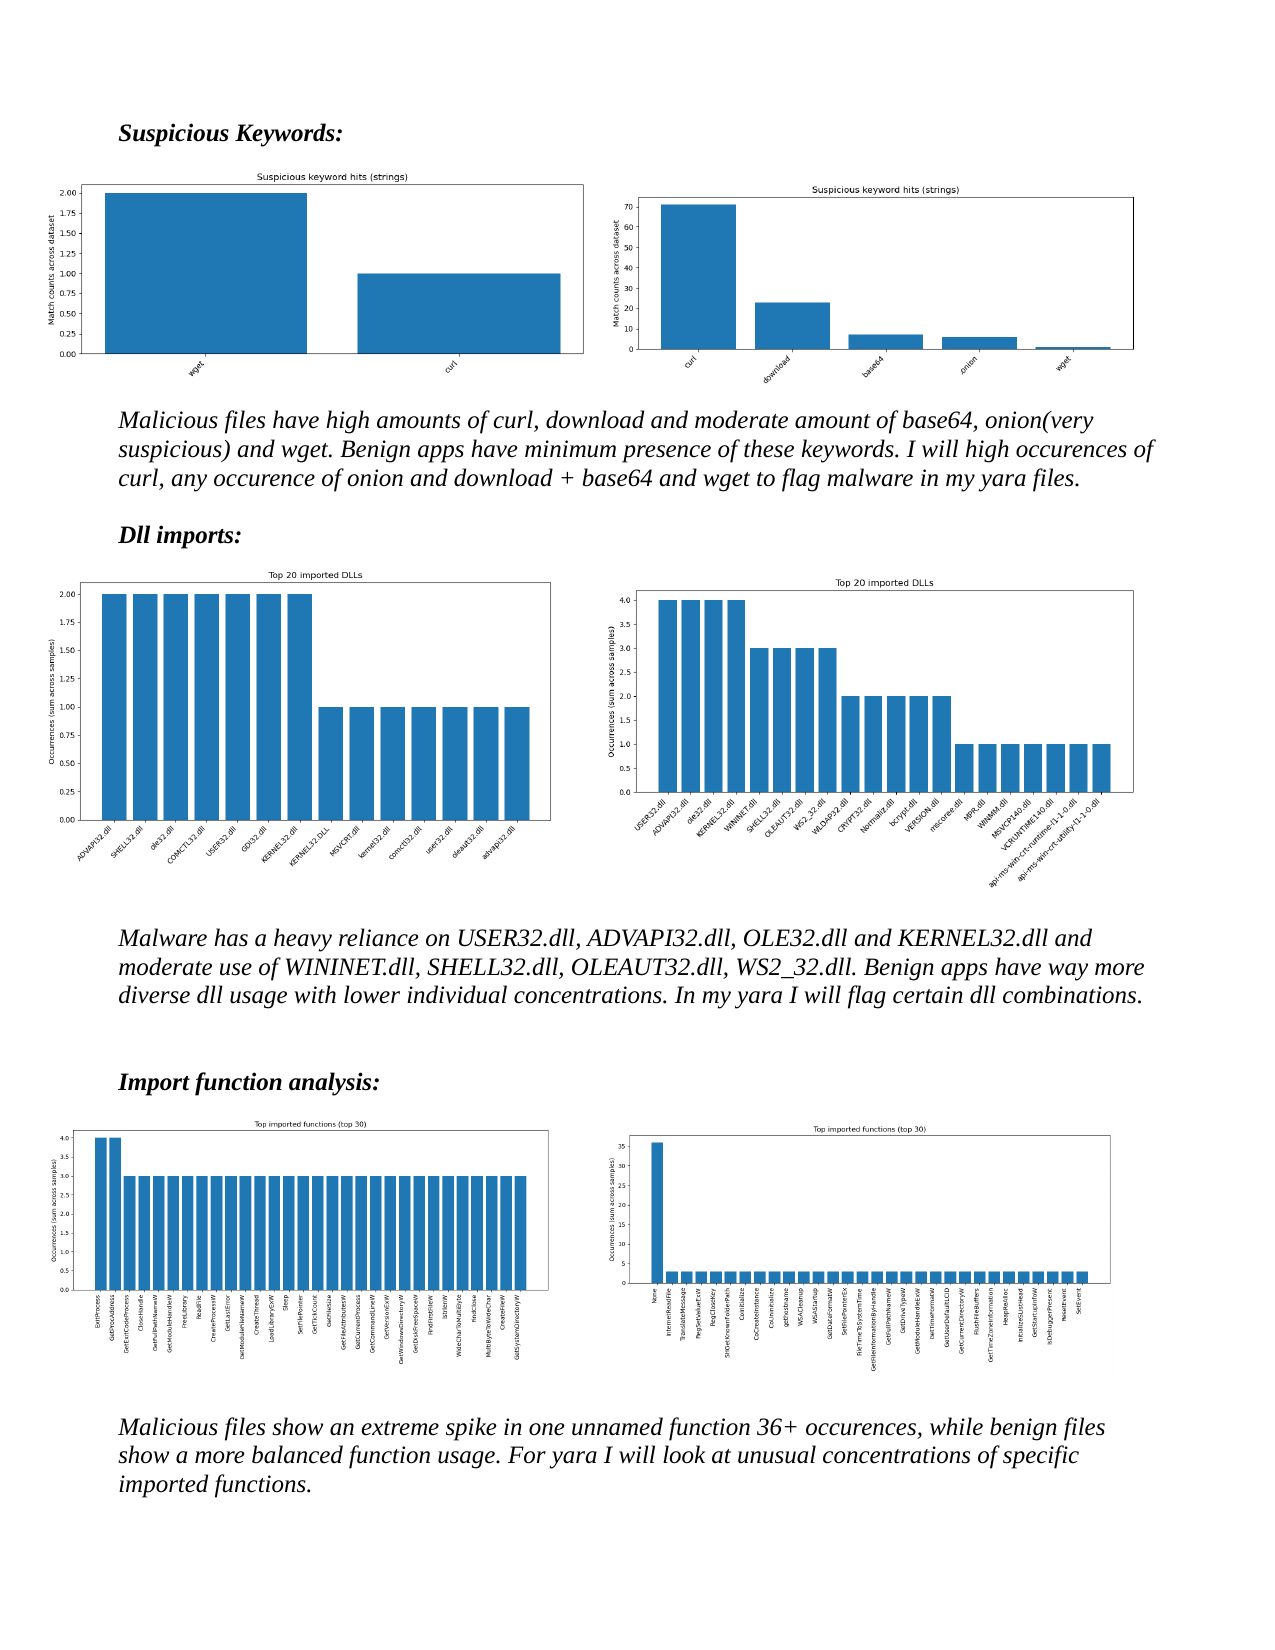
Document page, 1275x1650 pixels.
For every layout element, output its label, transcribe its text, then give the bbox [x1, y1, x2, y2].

picture [605, 178, 1141, 393]
text Malicious files show an extreme spike in one unnamed function 36+ occurences, while benign files show a more balanced function usage. For yara I will look at unusual concentrations of specific imported functions. [118, 1412, 1157, 1498]
text Suspicious Keywords: [118, 118, 1157, 147]
picture [40, 166, 591, 386]
text Malware has a heavy reliance on USER32.dll, ADVAPI32.dll, OLE32.dll and KERNEL32.dll and moderate use of WININET.dll, SHELL32.dll, OLEAUT32.dll, WS2_32.dll. Benign apps have way more diverse dll usage with lower individual concentrations. In my yara I will flag certain dll combinations. [118, 923, 1157, 1009]
picture [600, 572, 1141, 897]
picture [603, 1121, 1116, 1377]
text Dll imports: [118, 521, 1157, 549]
text Malicious files have high amounts of curl, download and moderate amount of base64, onion(very suspicious) and wget. Benign apps have minimum presence of these keywords. I will high occurences of curl, any occurence of onion and download + base64 and wget to flag malware in my yara files. [118, 406, 1157, 492]
text Import function analysis: [118, 1067, 1157, 1096]
picture [45, 1116, 554, 1370]
picture [41, 565, 558, 875]
